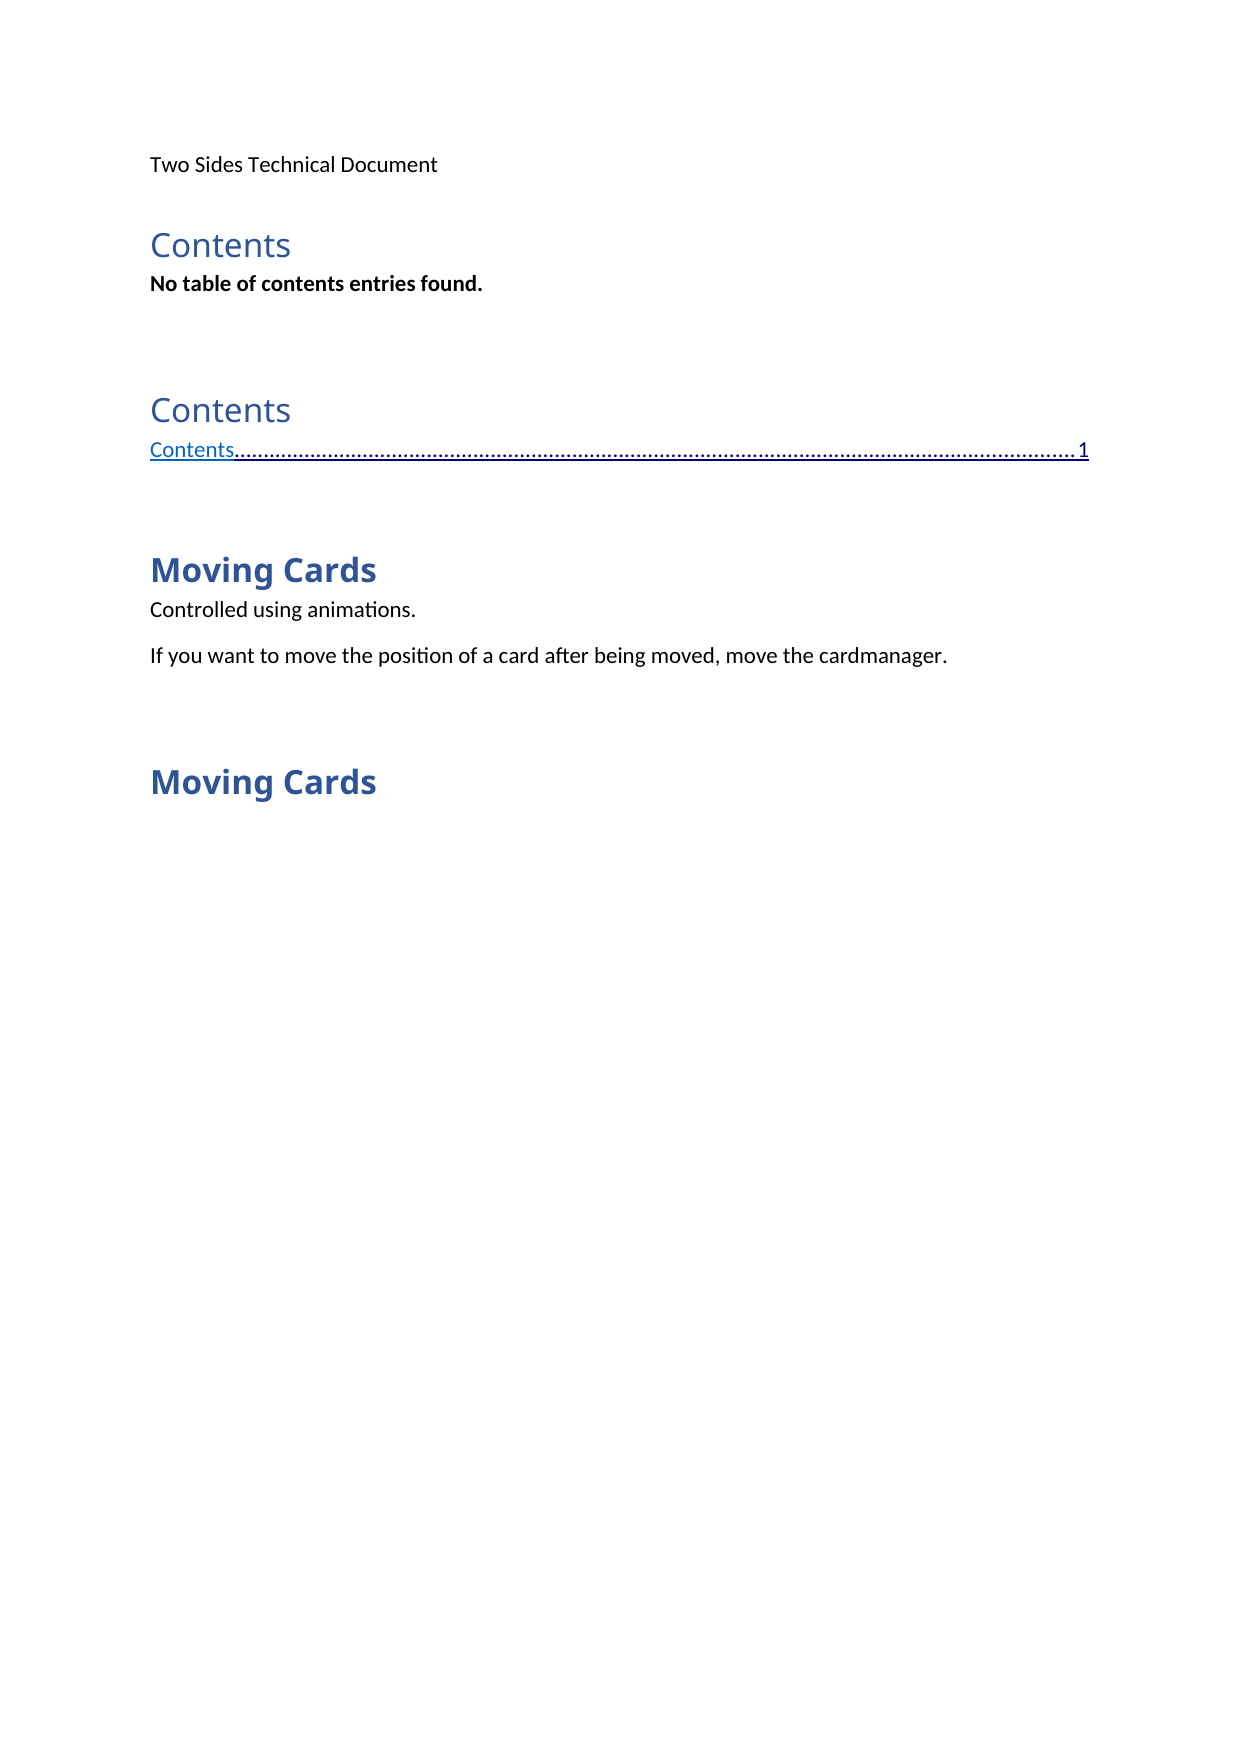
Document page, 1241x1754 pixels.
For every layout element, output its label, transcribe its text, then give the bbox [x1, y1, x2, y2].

text Controlled using animations. [150, 595, 1090, 623]
text Contents 1 [150, 435, 1090, 463]
subtitle Contents [150, 387, 1090, 433]
subtitle Moving Cards [150, 547, 1090, 592]
subtitle Contents [150, 221, 1090, 267]
text If you want to move the position of a card after being moved, move the cardmanager. [150, 641, 1090, 669]
text No table of contents entries found. [150, 269, 1090, 297]
subtitle Moving Cards [150, 759, 1090, 804]
text Two Sides Technical Document [150, 150, 1090, 178]
